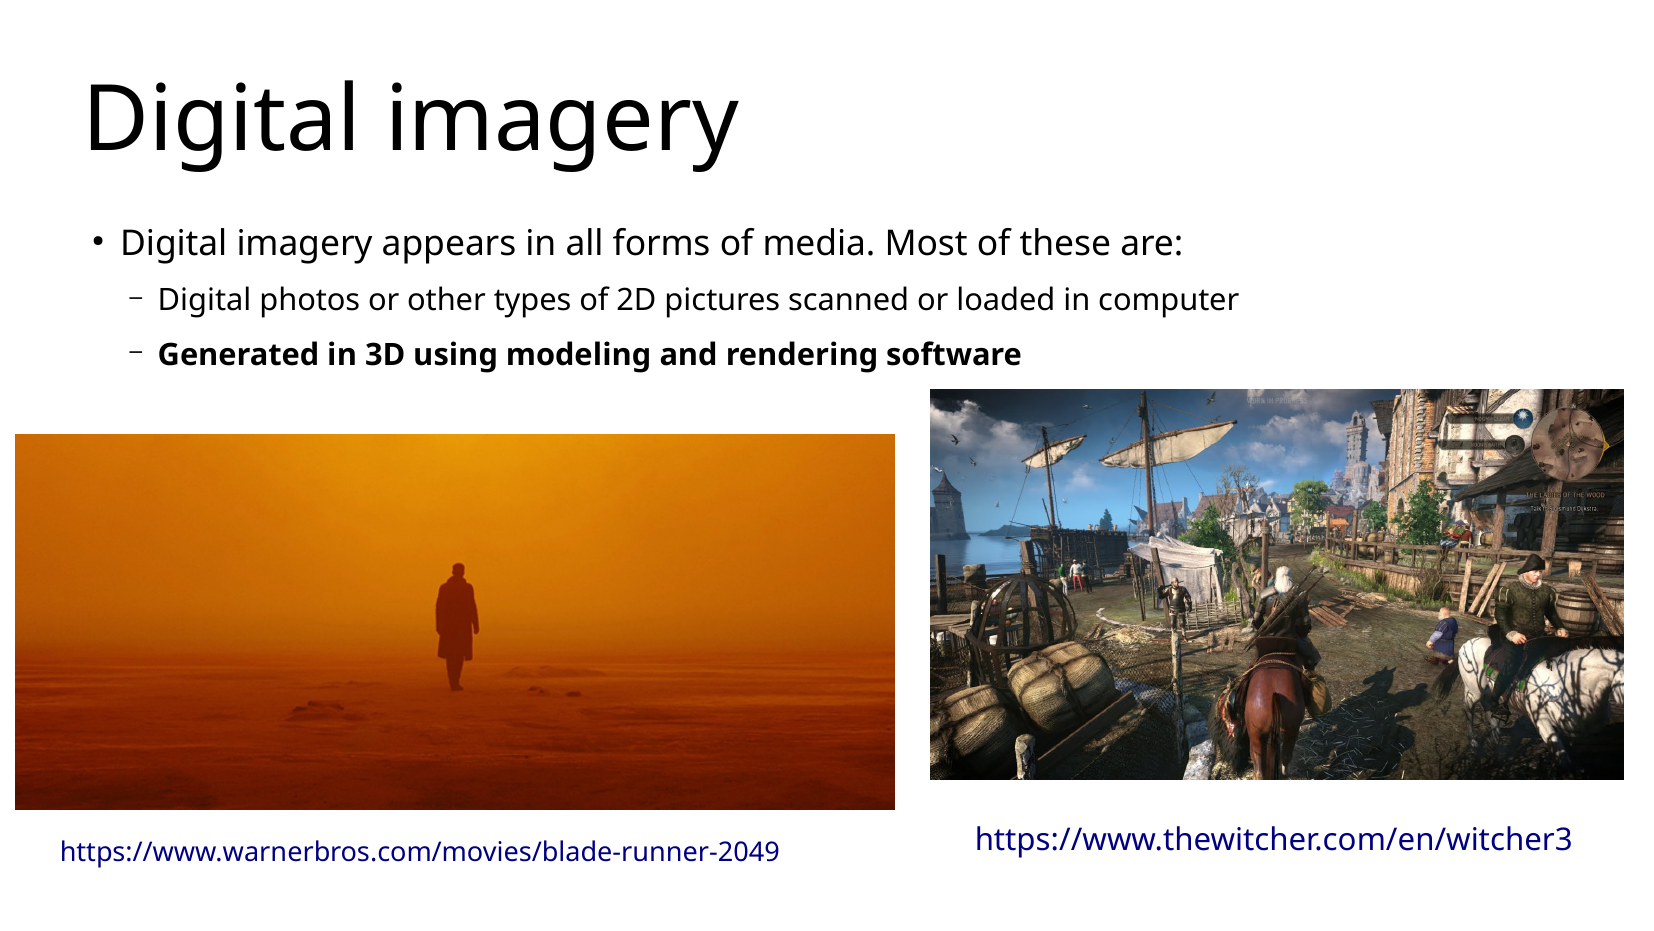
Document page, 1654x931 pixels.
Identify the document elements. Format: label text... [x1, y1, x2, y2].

picture [15, 434, 895, 811]
text_box https://www.warnerbros.com/movies/blade-runner-2049 [45, 825, 960, 882]
list Digital imagery appears in all forms of media. Most of these are: Digital photos or other types of 2D pictures scanned or loaded in computer Generated in 3D using modeling and rendering software [82, 217, 1571, 376]
text_box https://www.thewitcher.com/en/witcher3 [960, 810, 1654, 903]
picture [930, 389, 1624, 781]
title Digital imagery [82, 37, 1571, 193]
